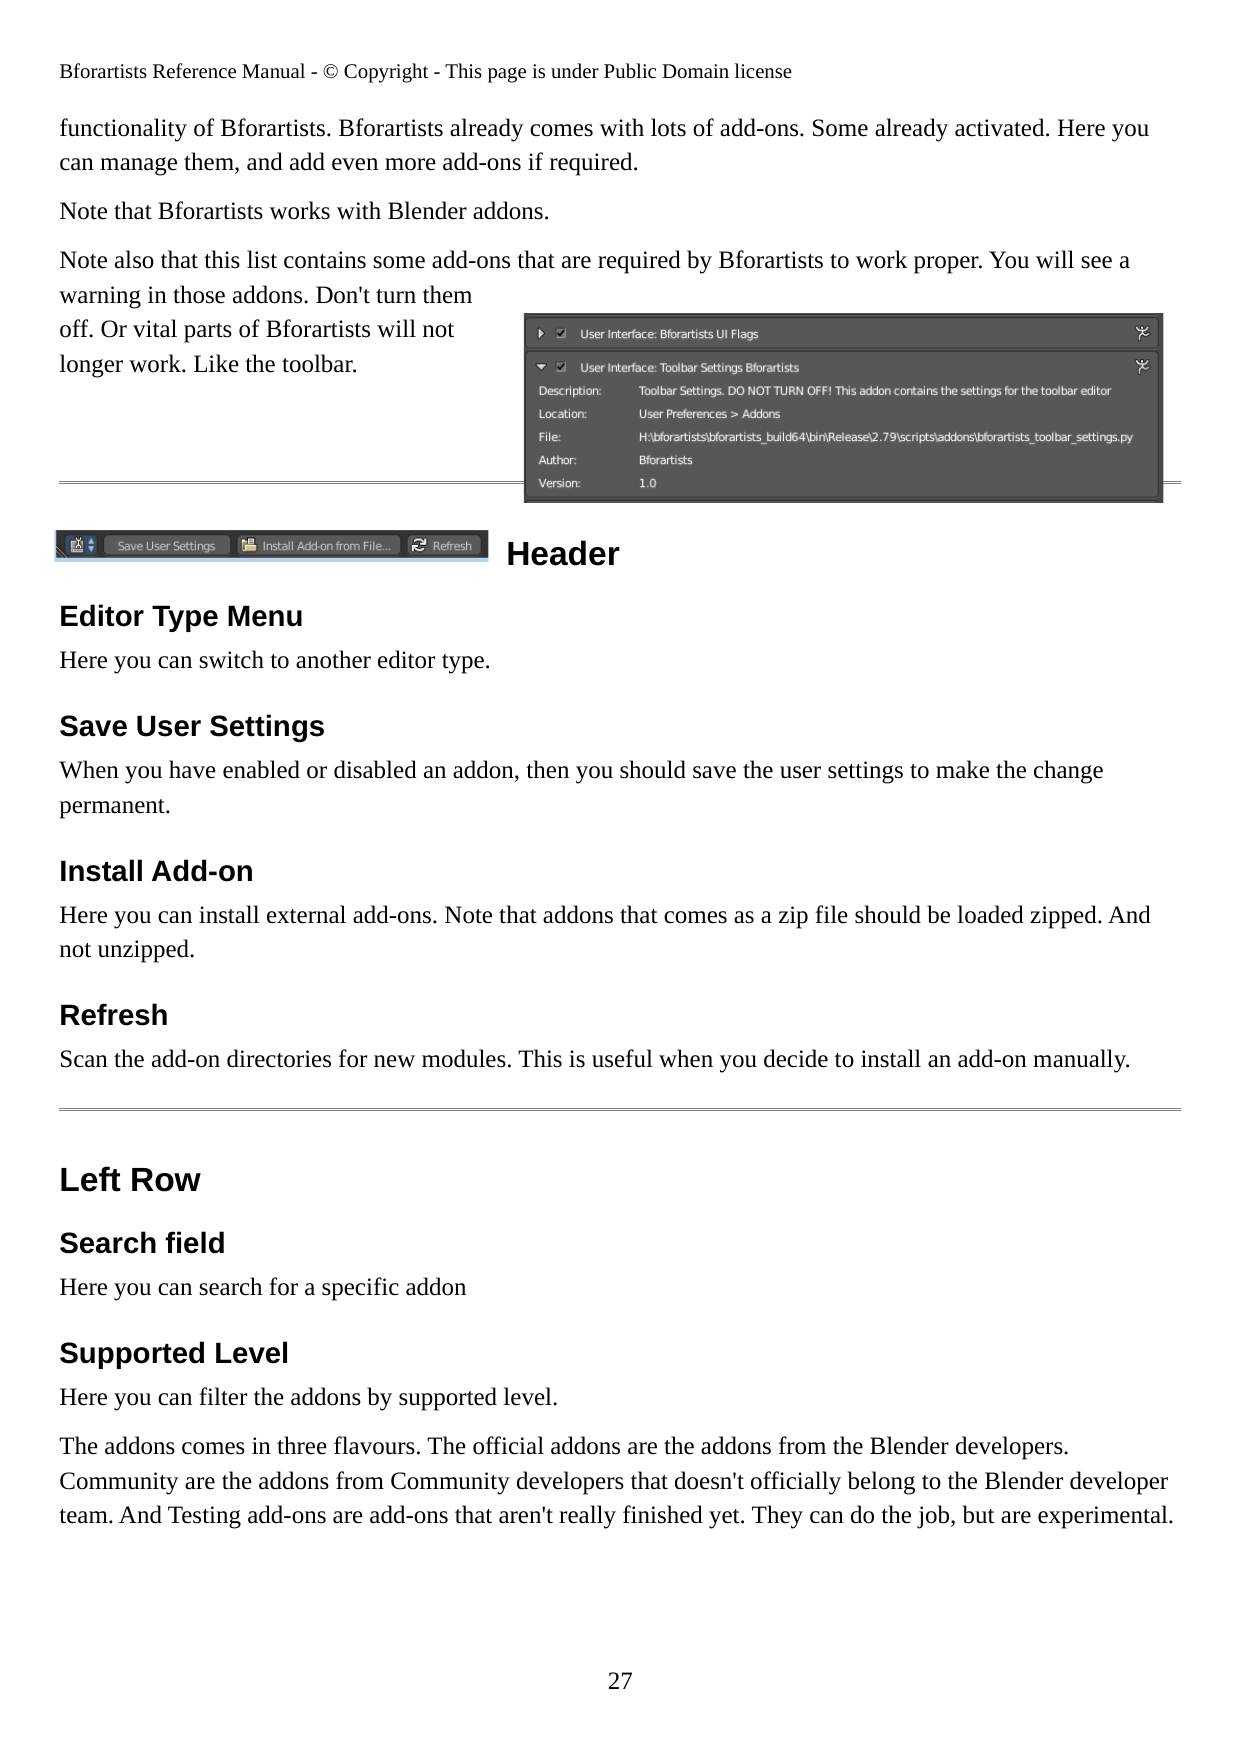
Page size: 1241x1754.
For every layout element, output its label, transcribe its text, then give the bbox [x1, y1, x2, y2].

subtitle Supported Level [59, 1336, 1181, 1370]
subtitle Editor Type Menu [59, 599, 1181, 633]
subtitle Refresh [59, 998, 1181, 1032]
text Here you can install external add-ons. Note that addons that comes as a zip file should be loaded zipped. And not unzipped. [59, 900, 1181, 963]
picture [523, 313, 1164, 503]
text Note also that this list contains some add-ons that are required by Bforartists to work proper. You will see a warning in those addons. Don't turn them off. Or vital parts of Bforartists will not longer work. Like the toolbar. [59, 245, 1181, 377]
subtitle Install Add-on [59, 854, 1181, 887]
subtitle Search field [59, 1226, 1181, 1260]
text Note that Bforartists works with Blender addons. [59, 196, 1181, 225]
subtitle Left Row [59, 1160, 1181, 1199]
text When you have enabled or disabled an addon, then you should save the user settings to make the change permanent. [59, 756, 1181, 819]
text Here you can filter the addons by supported level. [59, 1382, 1181, 1411]
text The addons comes in three flavours. The official addons are the addons from the Blender developers. Community are the addons from Community developers that doesn't officially belong to the Blender developer team. And Testing add-ons are add-ons that aren't really finished yet. They can do the job, but are experimental. [59, 1431, 1181, 1529]
text Here you can switch to another editor type. [59, 646, 1181, 674]
picture [54, 530, 489, 562]
subtitle Save User Settings [59, 709, 1181, 743]
text Here you can search for a specific addon [59, 1272, 1181, 1301]
text functionality of Bforartists. Bforartists already comes with lots of add-ons. Some already activated. Here you can manage them, and add even more add-ons if required. [59, 113, 1181, 176]
text Scan the add-on directories for new modules. This is useful when you decide to install an add-on manually. [59, 1044, 1181, 1073]
subtitle Header [59, 534, 1181, 572]
